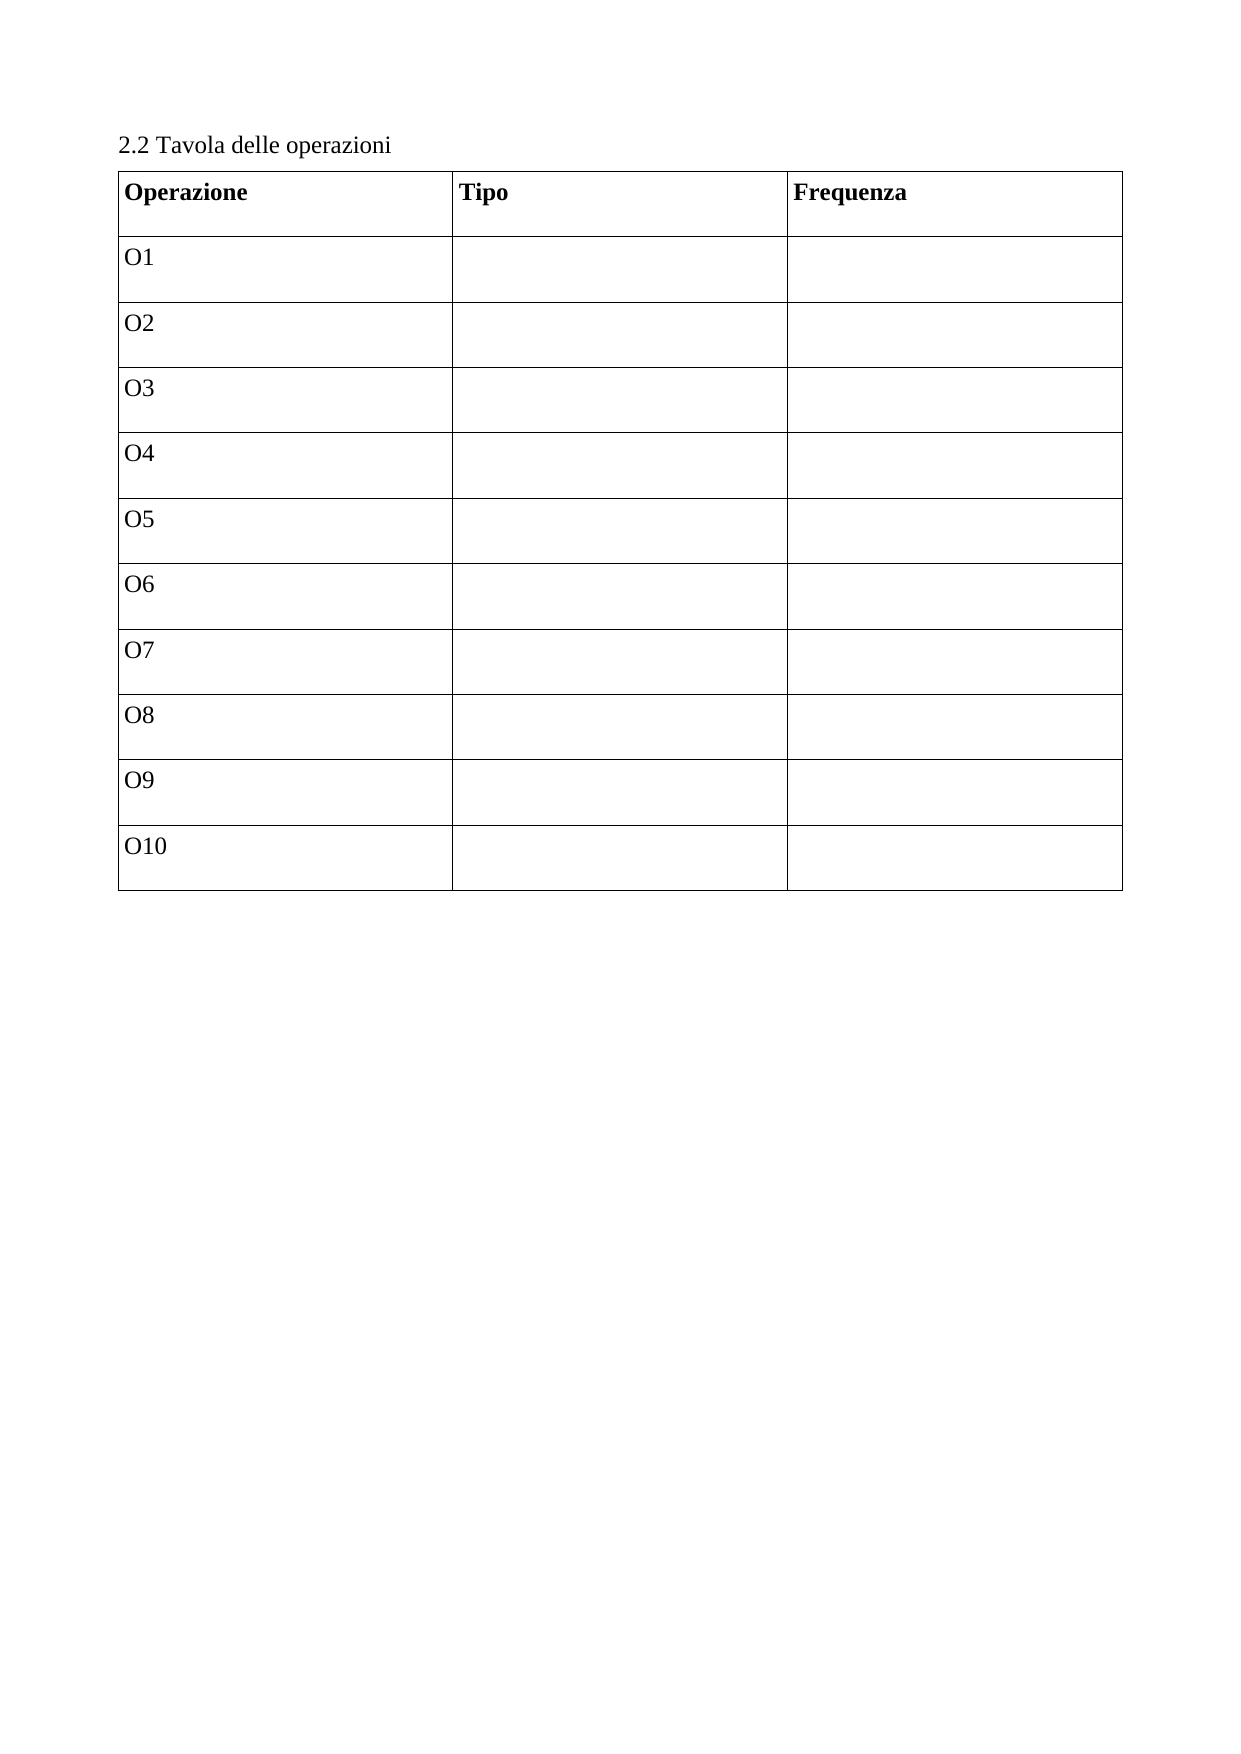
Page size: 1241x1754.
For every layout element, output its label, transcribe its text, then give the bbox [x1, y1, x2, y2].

table_cell [453, 433, 787, 498]
table_cell [788, 368, 1122, 432]
table_cell [453, 695, 787, 759]
table_cell [788, 826, 1122, 890]
table_cell [453, 826, 787, 890]
table_cell O2 [119, 303, 452, 367]
table_header Tipo [453, 172, 787, 236]
table_cell [453, 499, 787, 563]
table_cell O7 [119, 630, 452, 694]
table_cell O5 [119, 499, 452, 563]
table_cell [453, 564, 787, 628]
table_cell [788, 695, 1122, 759]
table_cell [453, 760, 787, 825]
table_cell [788, 564, 1122, 628]
table_cell [453, 630, 787, 694]
table_cell [453, 237, 787, 301]
table_header Operazione [119, 172, 452, 236]
table_cell [788, 499, 1122, 563]
table_cell [788, 760, 1122, 825]
table_cell O9 [119, 760, 452, 825]
table_cell O1 [119, 237, 452, 301]
table_cell [788, 237, 1122, 301]
text 2.2 Tavola delle operazioni [118, 130, 1122, 159]
table_cell O4 [119, 433, 452, 498]
table_cell [453, 368, 787, 432]
table_cell [788, 630, 1122, 694]
table_cell O10 [119, 826, 452, 890]
table_header Frequenza [788, 172, 1122, 236]
table_cell [788, 433, 1122, 498]
table_cell [788, 303, 1122, 367]
table_cell [453, 303, 787, 367]
table_cell O8 [119, 695, 452, 759]
table_cell O3 [119, 368, 452, 432]
table_cell O6 [119, 564, 452, 628]
